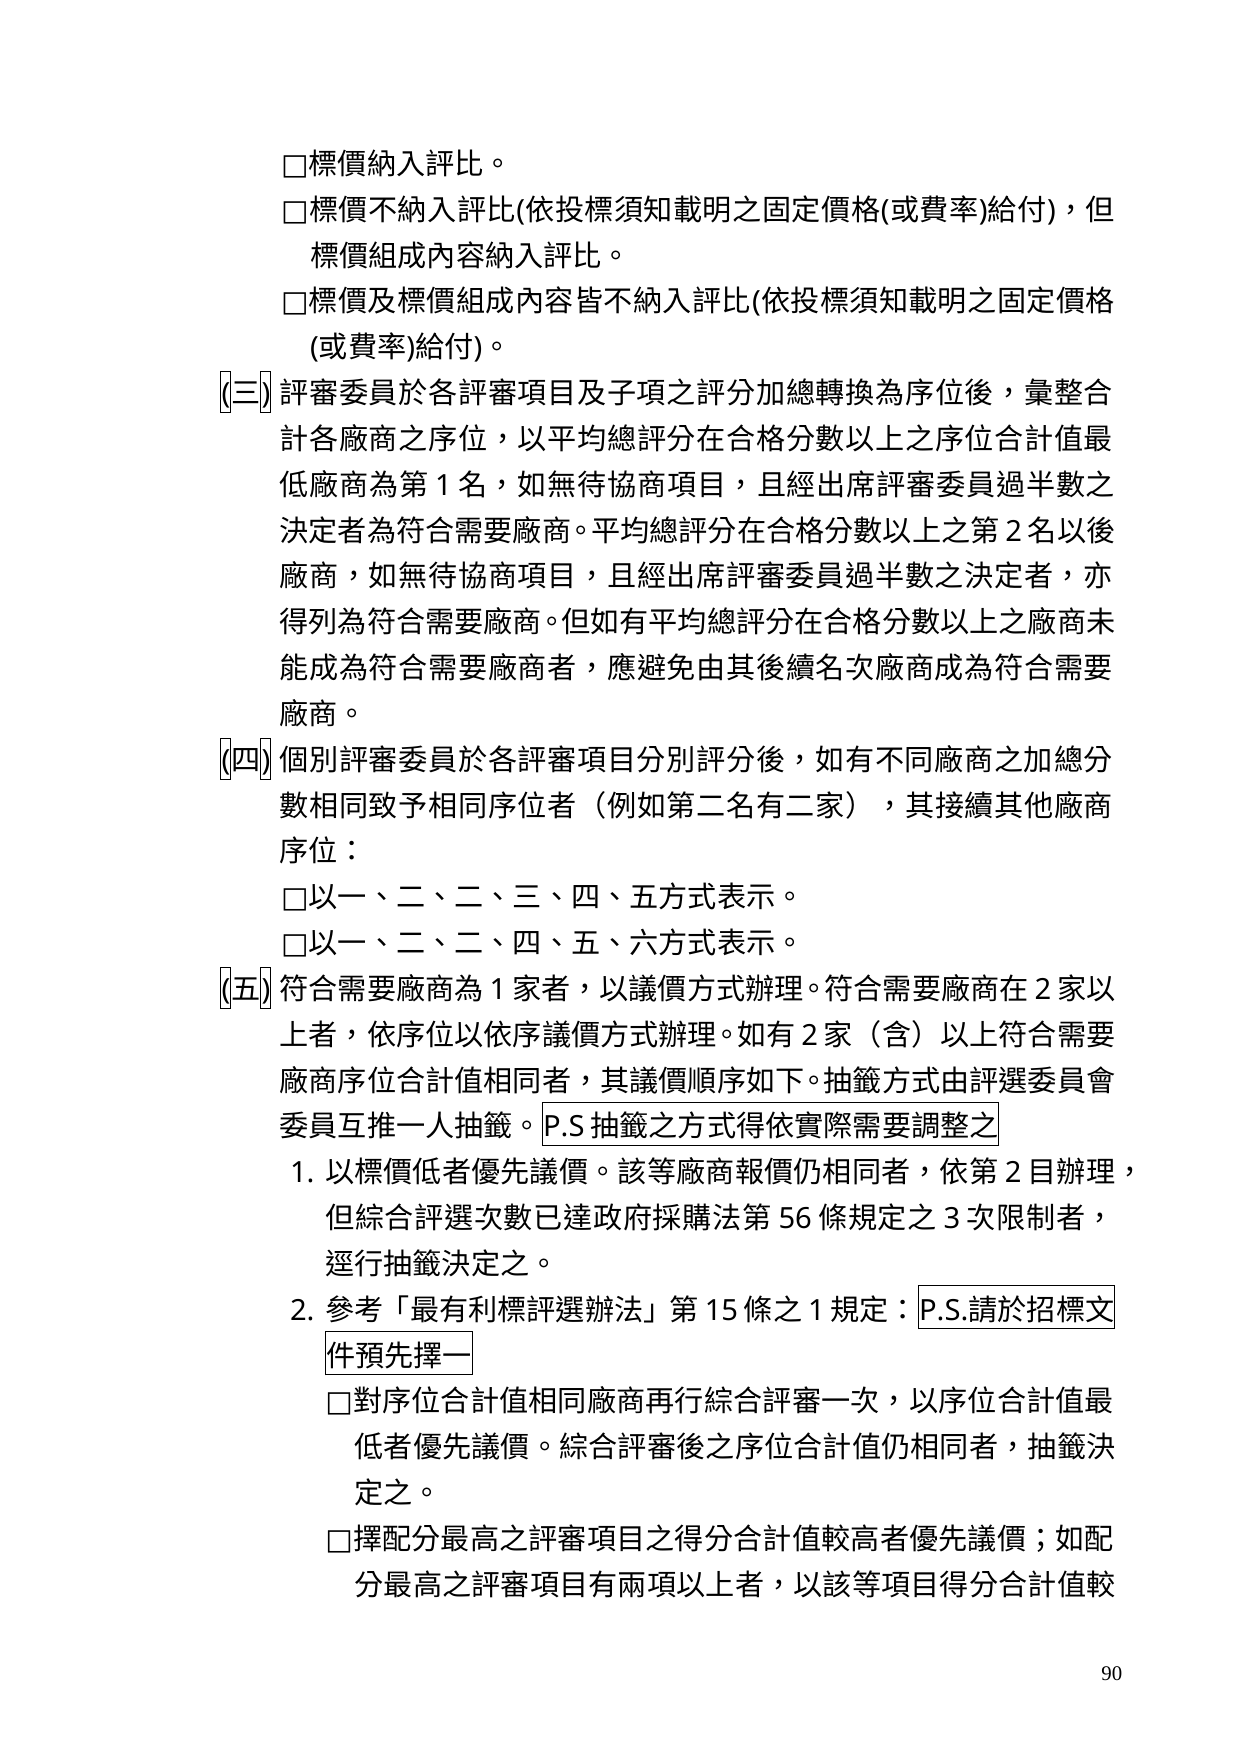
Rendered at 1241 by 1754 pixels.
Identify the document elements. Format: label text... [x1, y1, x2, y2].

list 符合需要廠商為1家者，以議價方式辦理。符合需要廠商在2家以上者，依序位以依序議價方式辦理。如有2家（含）以上符合需要廠商序位合計值相同者，其議價順序如下。抽籤方式由評選委員會委員互推一人抽籤。P.S抽籤之方式得依實際需要調整之 [220, 963, 1115, 1146]
text □擇配分最高之評審項目之得分合計值較高者優先議價；如配分最高之評審項目有兩項以上者，以該等項目得分合計值較 [325, 1513, 1115, 1604]
list 參考「最有利標評選辦法」第15條之1規定：P.S.請於招標文件預先擇一 [290, 1283, 1115, 1375]
text □以一、二、二、四、五、六方式表示。 [281, 917, 1115, 963]
list 個別評審委員於各評審項目分別評分後，如有不同廠商之加總分數相同致予相同序位者（例如第二名有二家），其接續其他廠商序位： [220, 733, 1115, 871]
list 評審委員於各評審項目及子項之評分加總轉換為序位後，彙整合計各廠商之序位，以平均總評分在合格分數以上之序位合計值最低廠商為第1名，如無待協商項目，且經出席評審委員過半數之決定者為符合需要廠商。平均總評分在合格分數以上之第2名以後廠商，如無待協商項目，且經出席評審委員過半數之決定者，亦得列為符合需要廠商。但如有平均總評分在合格分數以上之廠商未能成為符合需要廠商者，應避免由其後續名次廠商成為符合需要廠商。 [220, 367, 1115, 733]
text □對序位合計值相同廠商再行綜合評審一次，以序位合計值最低者優先議價。綜合評審後之序位合計值仍相同者，抽籤決定之。 [325, 1375, 1115, 1513]
text □標價納入評比。 [281, 138, 1115, 183]
text □以一、二、二、三、四、五方式表示。 [281, 871, 1115, 917]
text □標價及標價組成內容皆不納入評比(依投標須知載明之固定價格(或費率)給付)。 [281, 275, 1115, 367]
text □標價不納入評比(依投標須知載明之固定價格(或費率)給付)，但標價組成內容納入評比。 [281, 183, 1115, 275]
list 以標價低者優先議價。該等廠商報價仍相同者，依第2目辦理，但綜合評選次數已達政府採購法第56條規定之3次限制者，逕行抽籤決定之。 [290, 1146, 1115, 1283]
